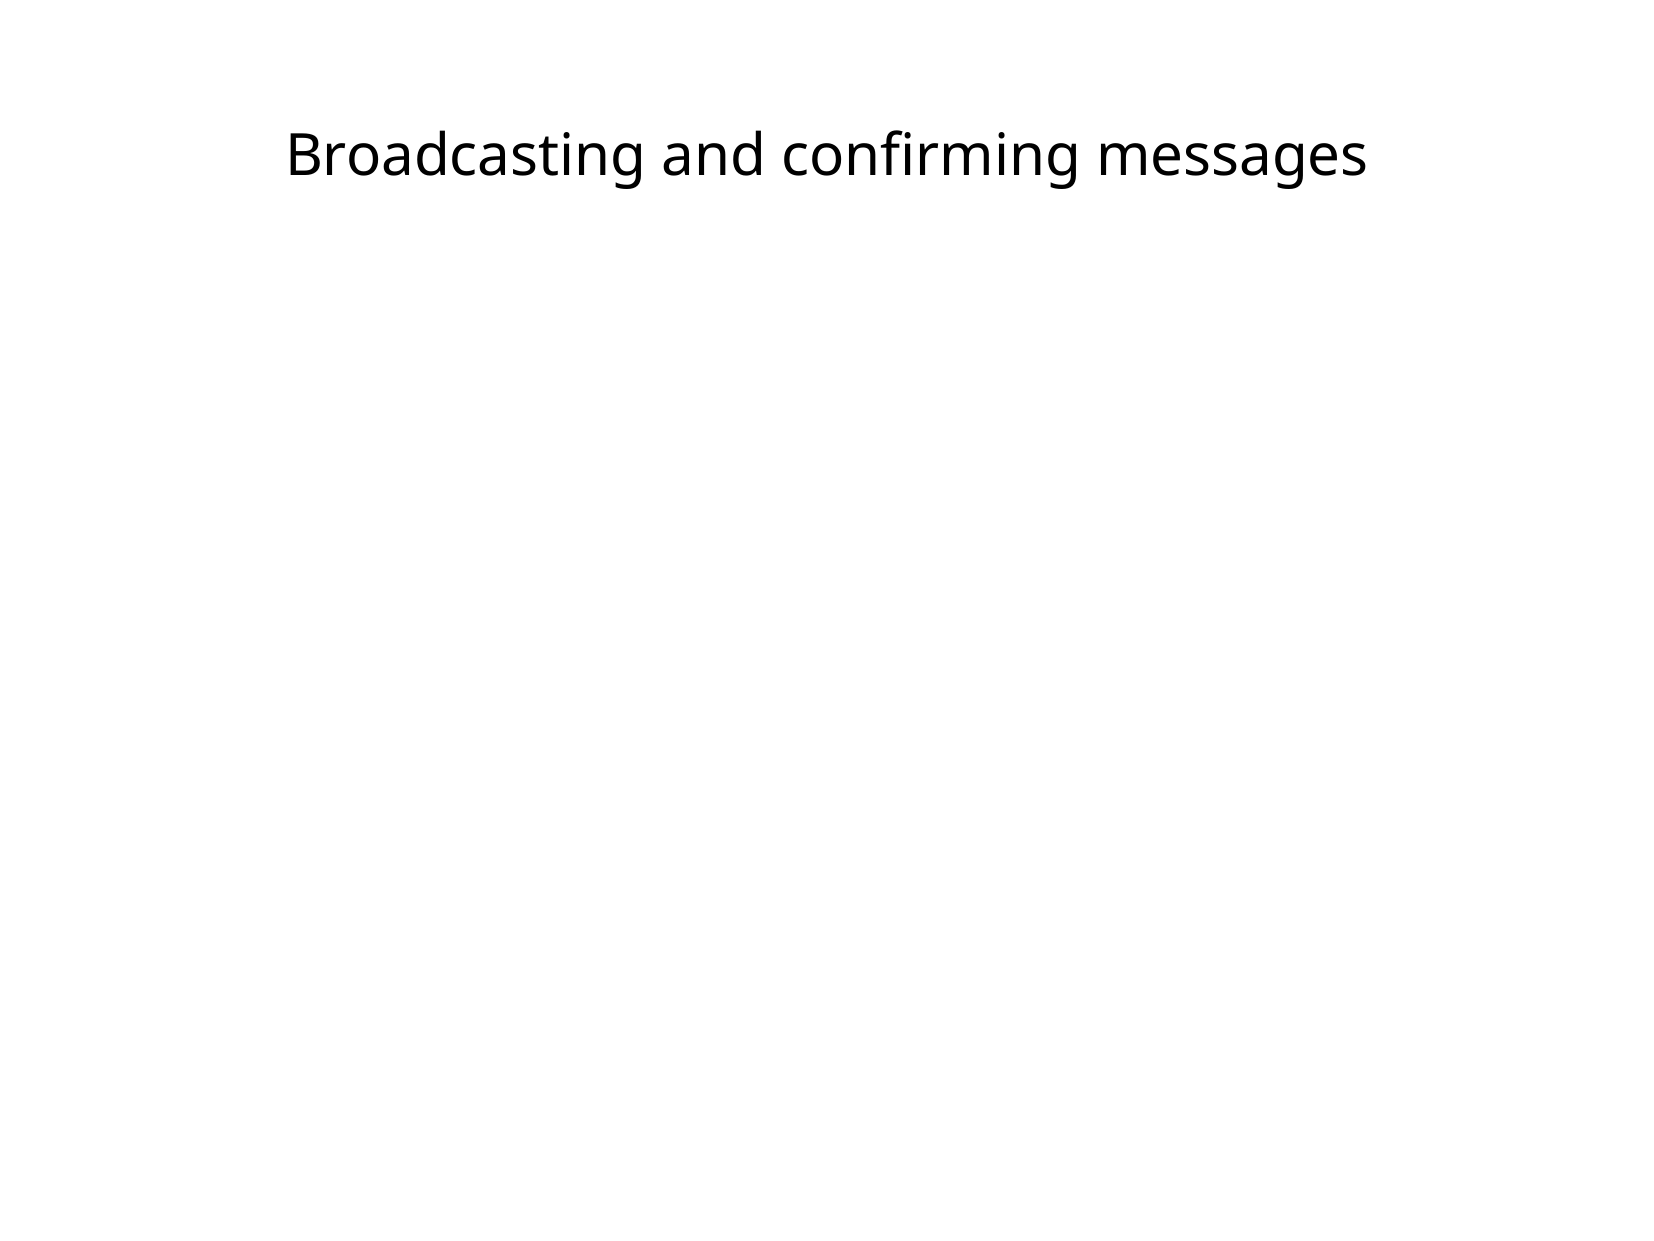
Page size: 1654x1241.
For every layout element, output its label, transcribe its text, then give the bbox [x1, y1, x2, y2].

title Broadcasting and confirming messages [82, 49, 1571, 257]
